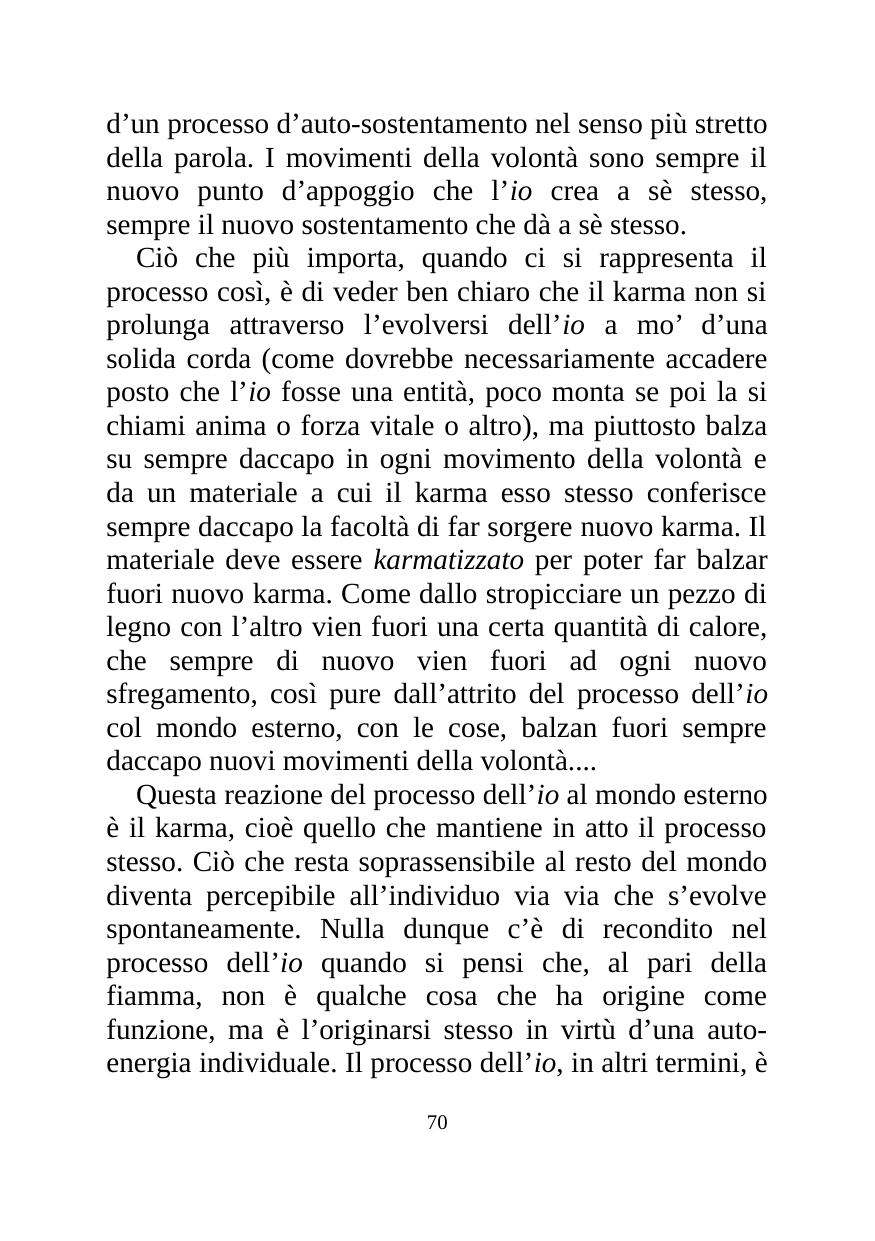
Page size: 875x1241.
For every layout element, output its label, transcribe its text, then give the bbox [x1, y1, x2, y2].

text d’un processo d’auto-sostentamento nel senso più stretto della parola. I movimenti della volontà sono sempre il nuovo punto d’appoggio che l’io crea a sè stesso, sempre il nuovo sostentamento che dà a sè stesso. [106, 106, 768, 240]
text Questa reazione del processo dell’io al mondo esterno è il karma, cioè quello che mantiene in atto il processo stesso. Ciò che resta soprassensibile al resto del mondo diventa percepibile all’individuo via via che s’evolve spontaneamente. Nulla dunque c’è di recondito nel processo dell’io quando si pensi che, al pari della fiamma, non è qualche cosa che ha origine come funzione, ma è l’originarsi stesso in virtù d’una auto-energia individuale. Il processo dell’io, in altri termini, è [106, 777, 768, 1079]
text Ciò che più importa, quando ci si rappresenta il processo così, è di veder ben chiaro che il karma non si prolunga attraverso l’evolversi dell’io a mo’ d’una solida corda (come dovrebbe necessariamente accadere posto che l’io fosse una entità, poco monta se poi la si chiami anima o forza vitale o altro), ma piuttosto balza su sempre daccapo in ogni movimento della volontà e da un materiale a cui il karma esso stesso conferisce sempre daccapo la facoltà di far sorgere nuovo karma. Il materiale deve essere karmatizzato per poter far balzar fuori nuovo karma. Come dallo stropicciare un pezzo di legno con l’altro vien fuori una certa quantità di calore, che sempre di nuovo vien fuori ad ogni nuovo sfregamento, così pure dall’attrito del processo dell’io col mondo esterno, con le cose, balzan fuori sempre daccapo nuovi movimenti della volontà.... [106, 240, 768, 777]
